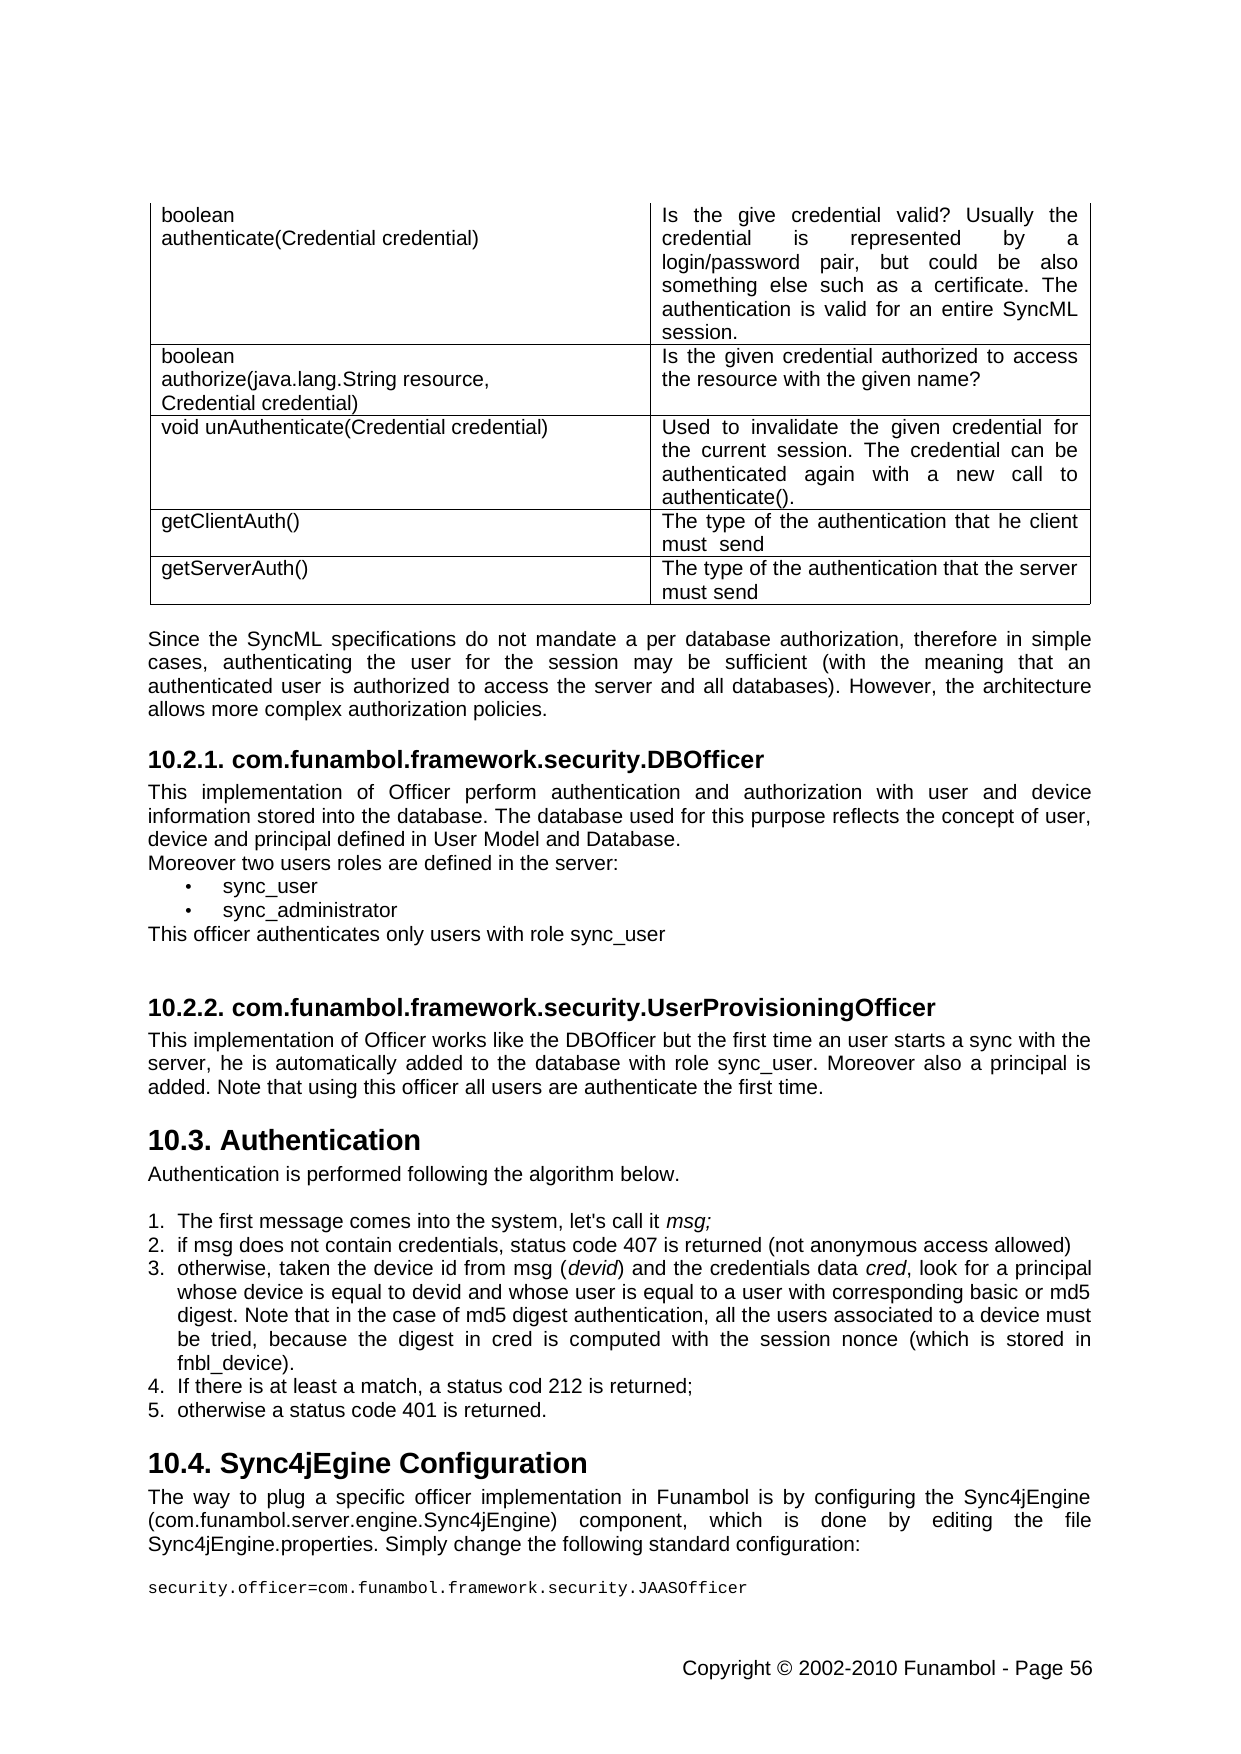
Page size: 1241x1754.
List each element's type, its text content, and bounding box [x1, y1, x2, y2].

list The first message comes into the system, let's call it msg; [148, 1210, 1092, 1233]
text Authentication is performed following the algorithm below. [148, 1163, 1092, 1186]
list security.officer=com.funambol.framework.security.JAASOfficer [148, 1579, 1092, 1598]
list if msg does not contain credentials, status code 407 is returned (not anonymous access allowed) [148, 1233, 1092, 1257]
text Moreover two users roles are defined in the server: [148, 851, 1092, 875]
table_cell void unAuthenticate(Credential credential) [151, 416, 650, 509]
table_cell The type of the authentication that he client must send [651, 510, 1090, 556]
table_cell boolean authenticate(Credential credential) [151, 203, 650, 344]
subtitle Authentication [148, 1124, 1092, 1156]
table_cell getClientAuth() [151, 510, 650, 556]
table_cell Is the given credential authorized to access the resource with the given name? [651, 345, 1090, 415]
table_cell boolean authorize(java.lang.String resource, Credential credential) [151, 345, 650, 415]
list otherwise a status code 401 is returned. [148, 1398, 1092, 1422]
list sync_administrator [185, 898, 1092, 922]
text This officer authenticates only users with role sync_user [148, 922, 1092, 946]
table_cell The type of the authentication that the server must send [651, 557, 1090, 604]
text This implementation of Officer perform authentication and authorization with user and device information stored into the database. The database used for this purpose reflects the concept of user, device and principal defined in User Model and Database. [148, 781, 1092, 851]
subtitle com.funambol.framework.security.UserProvisioningOfficer [148, 994, 1092, 1022]
table_cell Used to invalidate the given credential for the current session. The credential can be authenticated again with a new call to authenticate(). [651, 416, 1090, 509]
subtitle com.funambol.framework.security.DBOfficer [148, 746, 1092, 774]
text The way to plug a specific officer implementation in Funambol is by configuring the Sync4jEngine (com.funambol.server.engine.Sync4jEngine) component, which is done by editing the file Sync4jEngine.properties. Simply change the following standard configuration: [148, 1485, 1092, 1556]
table_cell Is the give credential valid? Usually the credential is represented by a login/password pair, but could be also something else such as a certificate. The authentication is valid for an entire SyncML session. [651, 203, 1090, 344]
list sync_user [185, 875, 1092, 898]
list If there is at least a match, a status cod 212 is returned; [148, 1374, 1092, 1398]
text Since the SyncML specifications do not mandate a per database authorization, therefore in simple cases, authenticating the user for the session may be sufficient (with the meaning that an authenticated user is authorized to access the server and all databases). However, the architecture allows more complex authorization policies. [148, 627, 1092, 721]
subtitle Sync4jEgine Configuration [148, 1447, 1092, 1479]
table_cell getServerAuth() [151, 557, 650, 604]
list otherwise, taken the device id from msg (devid) and the credentials data cred, look for a principal whose device is equal to devid and whose user is equal to a user with corresponding basic or md5 digest. Note that in the case of md5 digest authentication, all the users associated to a device must be tried, because the digest in cred is computed with the session nonce (which is stored in fnbl_device). [148, 1257, 1092, 1374]
text This implementation of Officer works like the DBOfficer but the first time an user starts a sync with the server, he is automatically added to the database with role sync_user. Moreover also a principal is added. Note that using this officer all users are authenticate the first time. [148, 1028, 1092, 1099]
